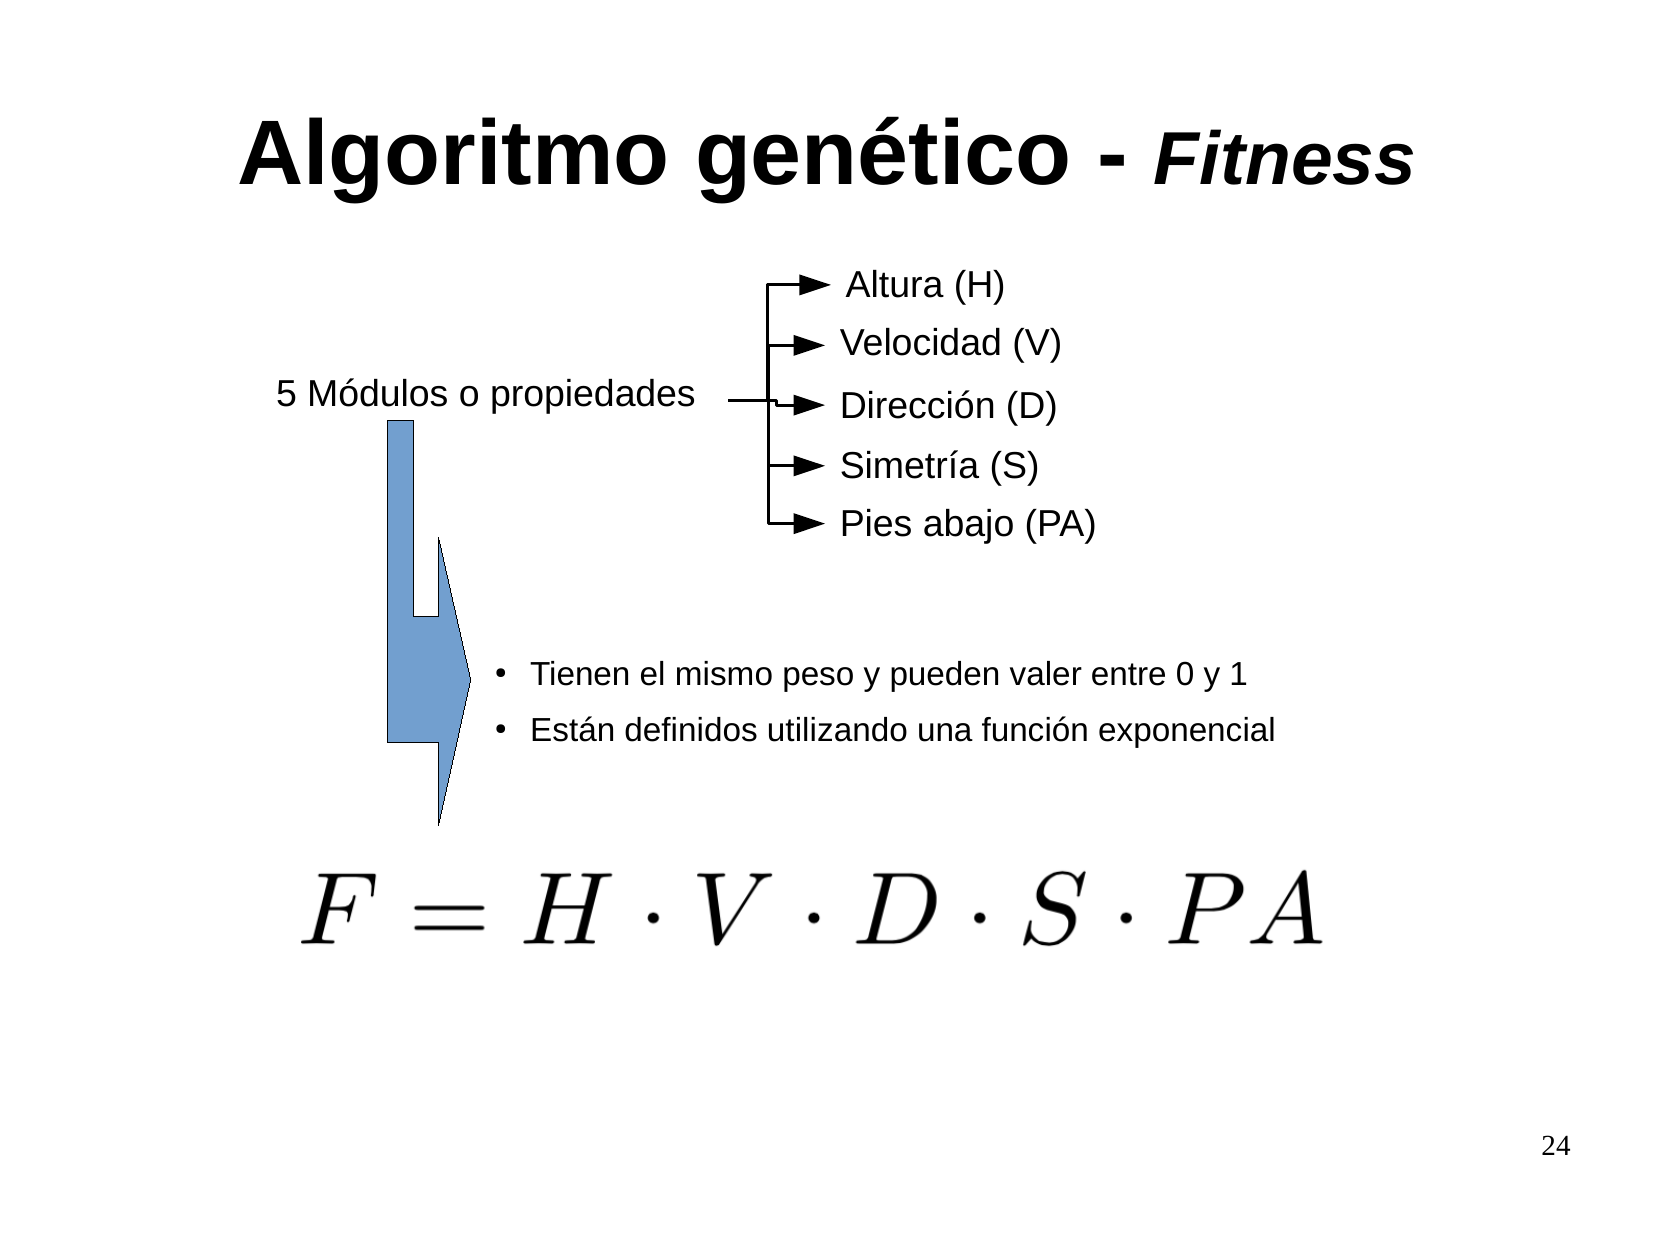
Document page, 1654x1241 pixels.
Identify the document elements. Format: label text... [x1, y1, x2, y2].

picture [285, 855, 1350, 975]
text_box Tienen el mismo peso y pueden valer entre 0 y 1 Están definidos utilizando una función exponencial [480, 630, 1441, 766]
text_box 5 Módulos o propiedades [261, 364, 729, 436]
text_box Simetría (S) [825, 437, 1111, 495]
title Algoritmo genético - Fitness [82, 49, 1571, 257]
text_box Velocidad (V) [825, 313, 1096, 376]
text_box Altura (H) [830, 256, 1071, 313]
text_box Dirección (D) [825, 376, 1126, 434]
text_box [387, 420, 471, 826]
text_box Pies abajo (PA) [825, 495, 1156, 553]
